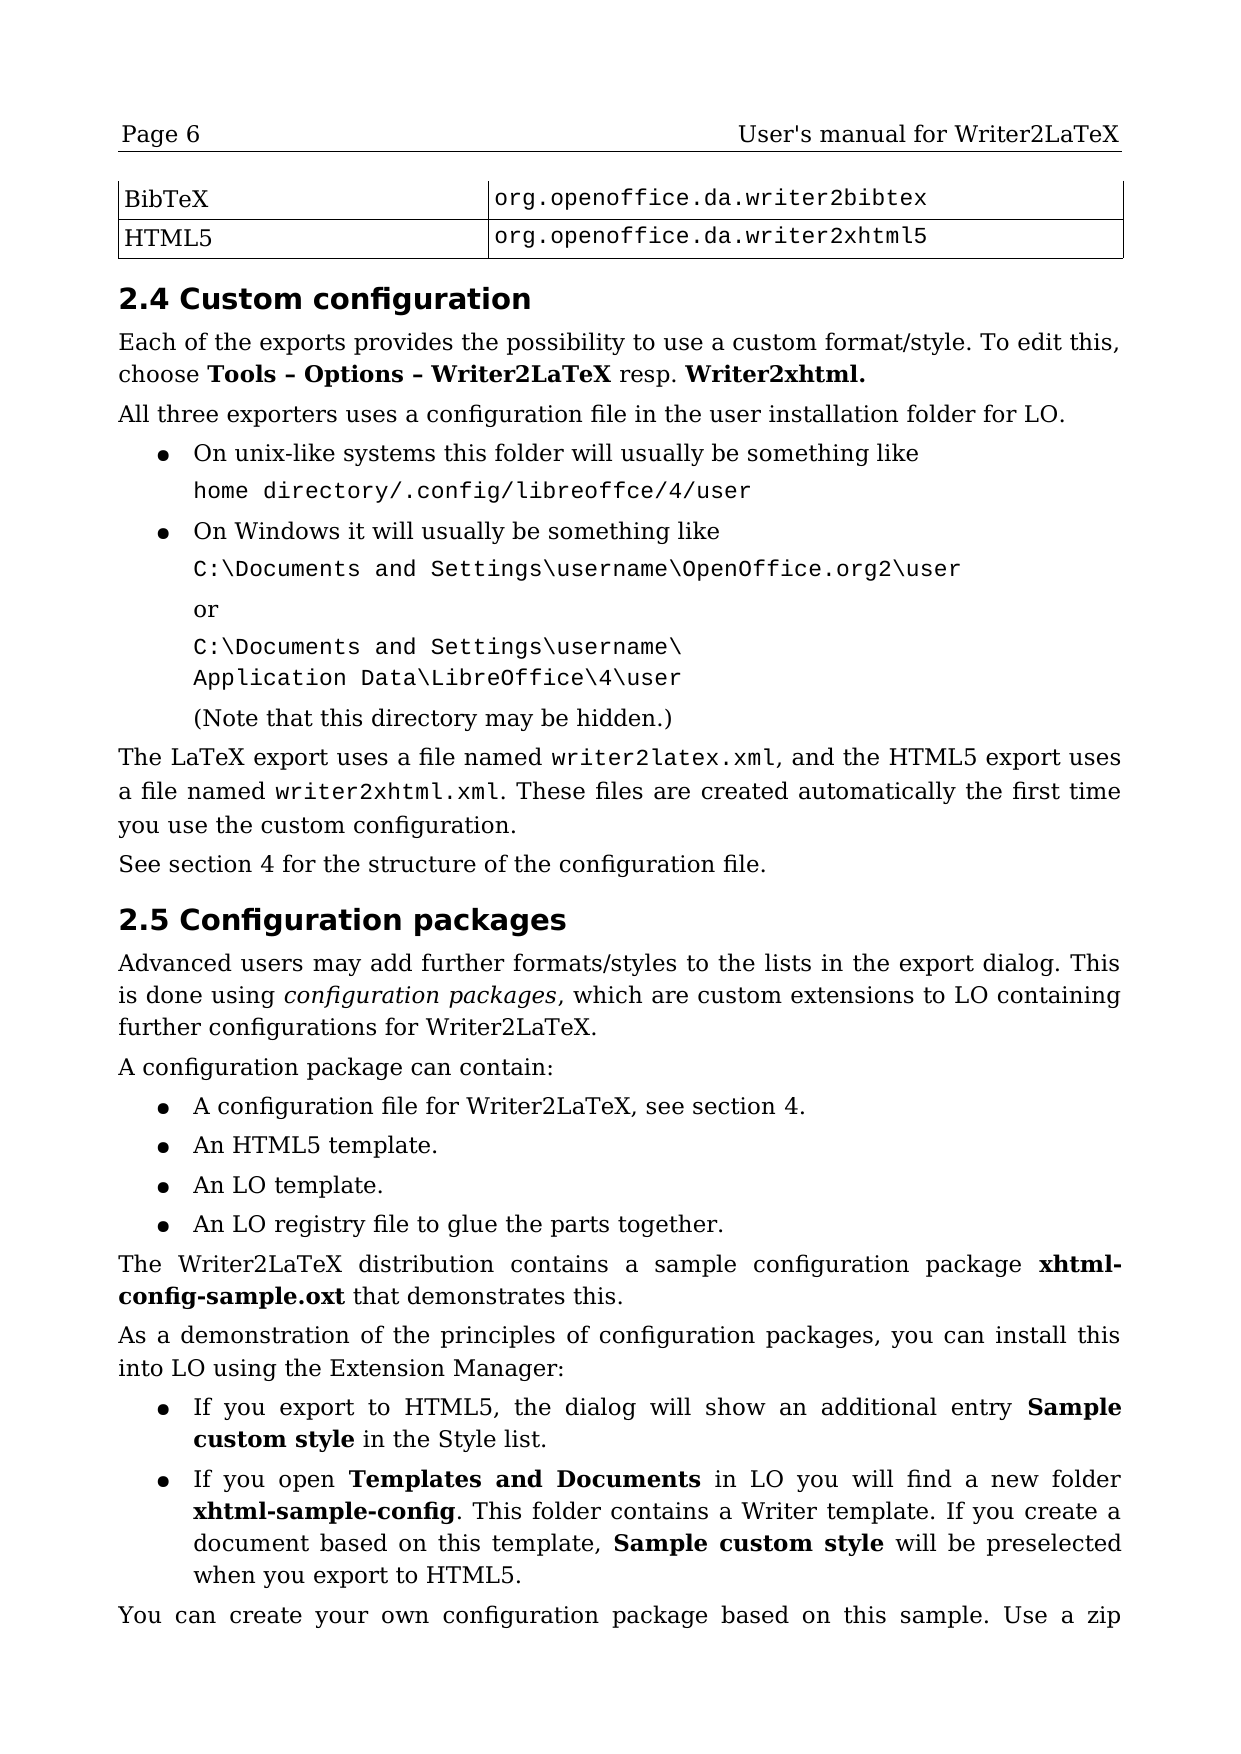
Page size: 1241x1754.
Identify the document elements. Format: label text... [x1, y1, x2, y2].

table_cell org.openoffice.da.writer2xhtml5 [489, 220, 1123, 258]
text A configuration package can contain: [118, 1054, 1122, 1081]
list C:\Documents and Settings\username\OpenOffice.org2\user [156, 557, 1122, 583]
list On Windows it will usually be something like [156, 518, 1122, 545]
text You can create your own configuration package based on this sample. Use a zip [118, 1602, 1122, 1629]
text Advanced users may add further formats/styles to the lists in the export dialog. This is done using configuration packages, which are custom extensions to LO containing further configurations for Writer2LaTeX. [118, 950, 1122, 1041]
subtitle Custom configuration [118, 283, 1122, 317]
list (Note that this directory may be hidden.) [156, 705, 1122, 732]
list home directory/.config/libreoffce/4/user [156, 479, 1122, 506]
text As a demonstration of the principles of configuration packages, you can install this into LO using the Extension Manager: [118, 1322, 1122, 1381]
list An HTML5 template. [156, 1132, 1122, 1159]
list An LO template. [156, 1172, 1122, 1199]
text All three exporters uses a configuration file in the user installation folder for LO. [118, 401, 1122, 428]
list On unix-like systems this folder will usually be something like [156, 440, 1122, 467]
table_cell BibTeX [119, 181, 488, 219]
text Each of the exports provides the possibility to use a custom format/style. To edit this, choose Tools – Options – Writer2LaTeX resp. Writer2xhtml. [118, 329, 1122, 388]
text The LaTeX export uses a file named writer2latex.xml, and the HTML5 export uses a file named writer2xhtml.xml. These files are created automatically the first time you use the custom configuration. [118, 744, 1122, 839]
text The Writer2LaTeX distribution contains a sample configuration package xhtml-config-sample.oxt that demonstrates this. [118, 1251, 1122, 1310]
subtitle Configuration packages [118, 903, 1122, 937]
table_cell org.openoffice.da.writer2bibtex [489, 181, 1123, 219]
list An LO registry file to glue the parts together. [156, 1211, 1122, 1238]
list If you export to HTML5, the dialog will show an additional entry Sample custom style in the Style list. [156, 1394, 1122, 1453]
list or [156, 596, 1122, 623]
list If you open Templates and Documents in LO you will find a new folder xhtml-sample-config. This folder contains a Writer template. If you create a document based on this template, Sample custom style will be preselected when you export to HTML5. [156, 1466, 1122, 1589]
text See section 4 for the structure of the configuration file. [118, 851, 1122, 878]
table_cell HTML5 [119, 220, 488, 258]
list C:\Documents and Settings\username\ Application Data\LibreOffice\4\user [156, 635, 1122, 692]
list A configuration file for Writer2LaTeX, see section 4. [156, 1093, 1122, 1120]
